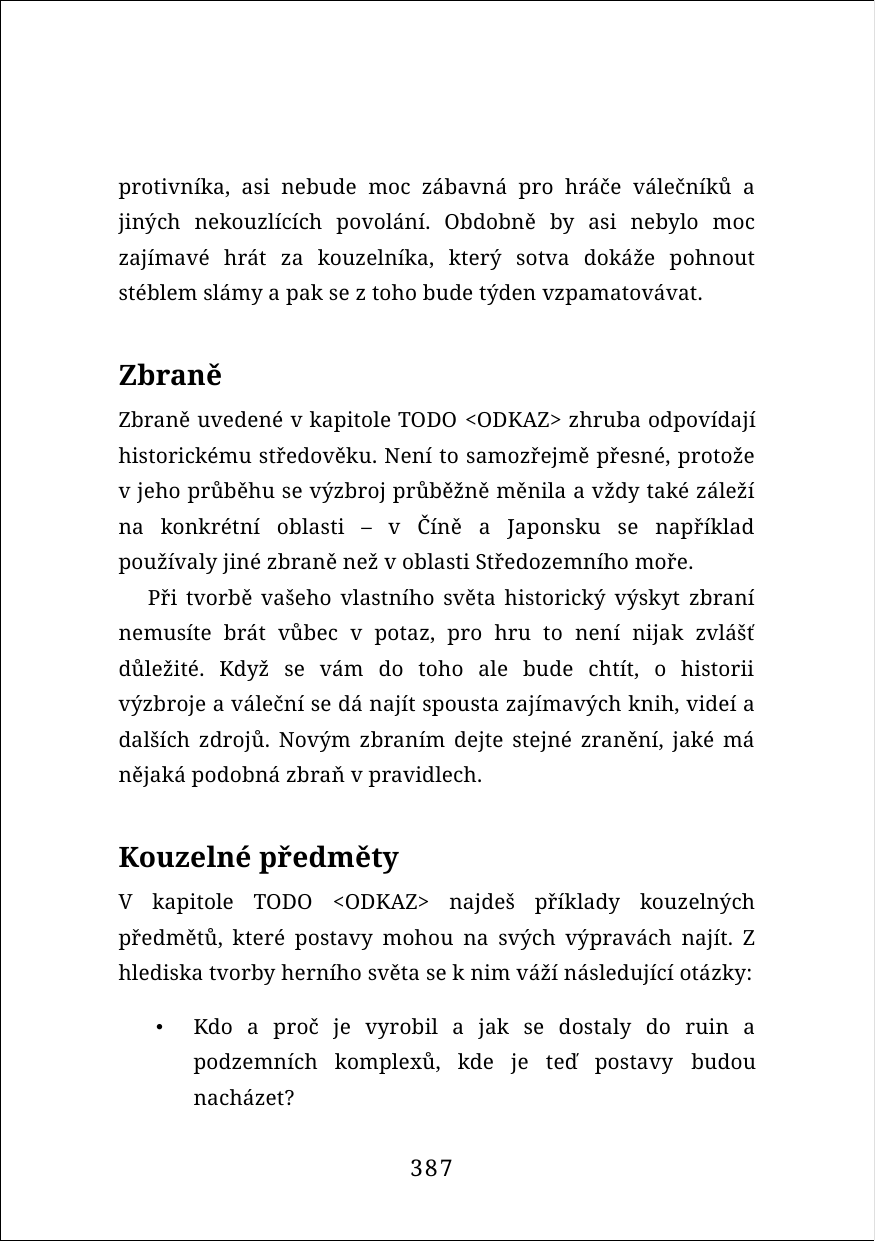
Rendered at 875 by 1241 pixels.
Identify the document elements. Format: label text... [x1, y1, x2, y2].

subtitle Zbraně [118, 355, 756, 393]
text Zbraně uvedené v kapitole TODO <ODKAZ> zhruba odpovídají historickému středověku. Není to samozřejmě přesné, protože v jeho průběhu se výzbroj průběžně měnila a vždy také záleží na konkrétní oblasti – v Číně a Japonsku se například používaly jiné zbraně než v oblasti Středozemního moře. Při tvorbě vašeho vlastního světa historický výskyt zbraní nemusíte brát vůbec v potaz, pro hru to není nijak zvlášť důležité. Když se vám do toho ale bude chtít, o historii výzbroje a váleční se dá najít spousta zajímavých knih, videí a dalších zdrojů. Novým zbraním dejte stejné zranění, jaké má nějaká podobná zbraň v pravidlech. [118, 405, 756, 789]
text V kapitole TODO <ODKAZ> najdeš příklady kouzelných předmětů, které postavy mohou na svých výpravách najít. Z hlediska tvorby herního světa se k nim váží následující otázky: [118, 887, 756, 987]
subtitle Kouzelné předměty [118, 837, 756, 876]
text protivníka, asi nebude moc zábavná pro hráče válečníků a jiných nekouzlících povolání. Obdobně by asi nebylo moc zajímavé hrát za kouzelníka, který sotva dokáže pohnout stéblem slámy a pak se z toho bude týden vzpamatovávat. [118, 172, 756, 307]
list Kdo a proč je vyrobil a jak se dostaly do ruin a podzemních komplexů, kde je teď postavy budou nacházet? [156, 1012, 756, 1111]
